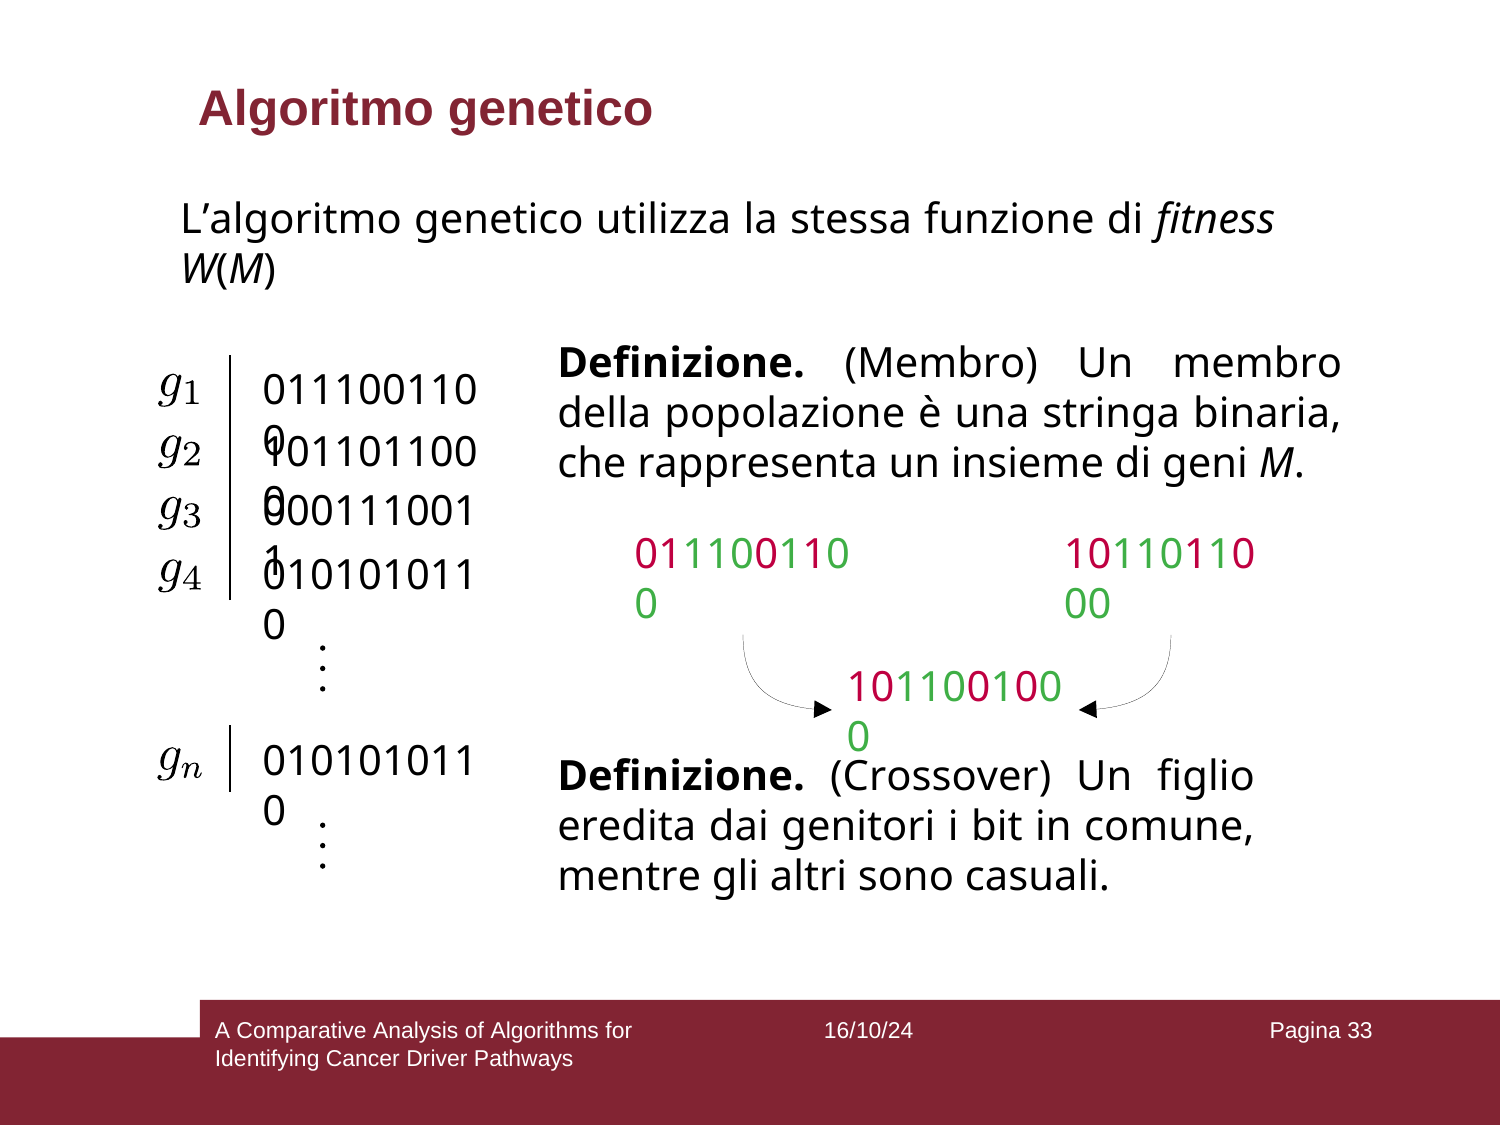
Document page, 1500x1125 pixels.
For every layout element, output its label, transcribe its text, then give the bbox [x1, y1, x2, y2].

text_box 1011011000 [1048, 519, 1294, 585]
picture [91, 355, 254, 620]
text_box A Comparative Analysis of Algorithms for Identifying Cancer Driver Pathways [199, 1008, 676, 1084]
picture [157, 747, 202, 781]
text_box Definizione. (Crossover) Un figlio eredita dai genitori i bit in comune, mentre gli altri sono casuali. [542, 741, 1373, 917]
text_box Pagina <numero> [1074, 1008, 1388, 1084]
text_box 0101010110 [247, 540, 503, 606]
title Algoritmo genetico [183, 67, 1400, 150]
text_box L’algoritmo genetico utilizza la stessa funzione di fitness W(M) [165, 184, 1376, 250]
text_box 0001110011 [247, 476, 503, 540]
text_box 1011011000 [247, 417, 503, 476]
text_box 16/10/24 [712, 1008, 1026, 1084]
text_box 0111001100 [254, 355, 503, 417]
text_box Definizione. (Membro) Un membro della popolazione è una stringa binaria, che rappresenta un insieme di geni M. [542, 328, 1373, 503]
picture [217, 725, 254, 812]
text_box 0101010110 [247, 726, 503, 792]
picture [283, 808, 359, 879]
text_box 1011001000 [831, 652, 1079, 718]
text_box 0111001100 [619, 519, 867, 585]
picture [283, 631, 359, 702]
